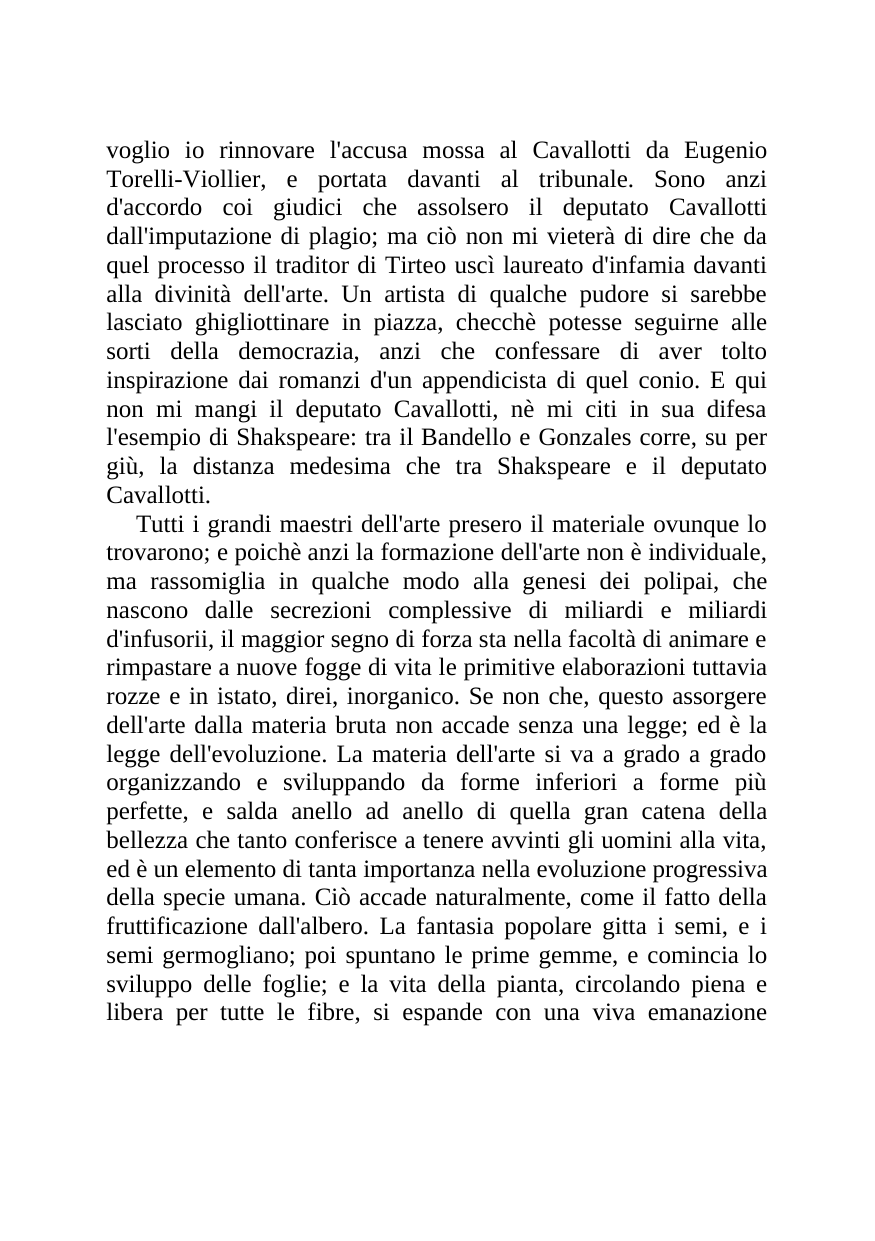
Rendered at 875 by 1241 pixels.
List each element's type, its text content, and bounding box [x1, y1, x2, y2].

text voglio io rinnovare l'accusa mossa al Cavallotti da Eugenio Torelli-Viollier, e portata davanti al tribunale. Sono anzi d'accordo coi giudici che assolsero il deputato Cavallotti dall'imputazione di plagio; ma ciò non mi vieterà di dire che da quel processo il traditor di Tirteo uscì laureato d'infamia davanti alla divinità dell'arte. Un artista di qualche pudore si sarebbe lasciato ghigliottinare in piazza, checchè potesse seguirne alle sorti della democrazia, anzi che confessare di aver tolto inspirazione dai romanzi d'un appendicista di quel conio. E qui non mi mangi il deputato Cavallotti, nè mi citi in sua difesa l'esempio di Shakspeare: tra il Bandello e Gonzales corre, su per giù, la distanza medesima che tra Shakspeare e il deputato Cavallotti. [106, 135, 768, 509]
text Tutti i grandi maestri dell'arte presero il materiale ovunque lo trovarono; e poichè anzi la formazione dell'arte non è individuale, ma rassomiglia in qualche modo alla genesi dei polipai, che nascono dalle secrezioni complessive di miliardi e miliardi d'infusorii, il maggior segno di forza sta nella facoltà di animare e rimpastare a nuove fogge di vita le primitive elaborazioni tuttavia rozze e in istato, direi, inorganico. Se non che, questo assorgere dell'arte dalla materia bruta non accade senza una legge; ed è la legge dell'evoluzione. La materia dell'arte si va a grado a grado organizzando e sviluppando da forme inferiori a forme più perfette, e salda anello ad anello di quella gran catena della bellezza che tanto conferisce a tenere avvinti gli uomini alla vita, ed è un elemento di tanta importanza nella evoluzione progressiva della specie umana. Ciò accade naturalmente, come il fatto della fruttificazione dall'albero. La fantasia popolare gitta i semi, e i semi germogliano; poi spuntano le prime gemme, e comincia lo sviluppo delle foglie; e la vita della pianta, circolando piena e libera per tutte le fibre, si espande con una viva emanazione [106, 509, 768, 1026]
